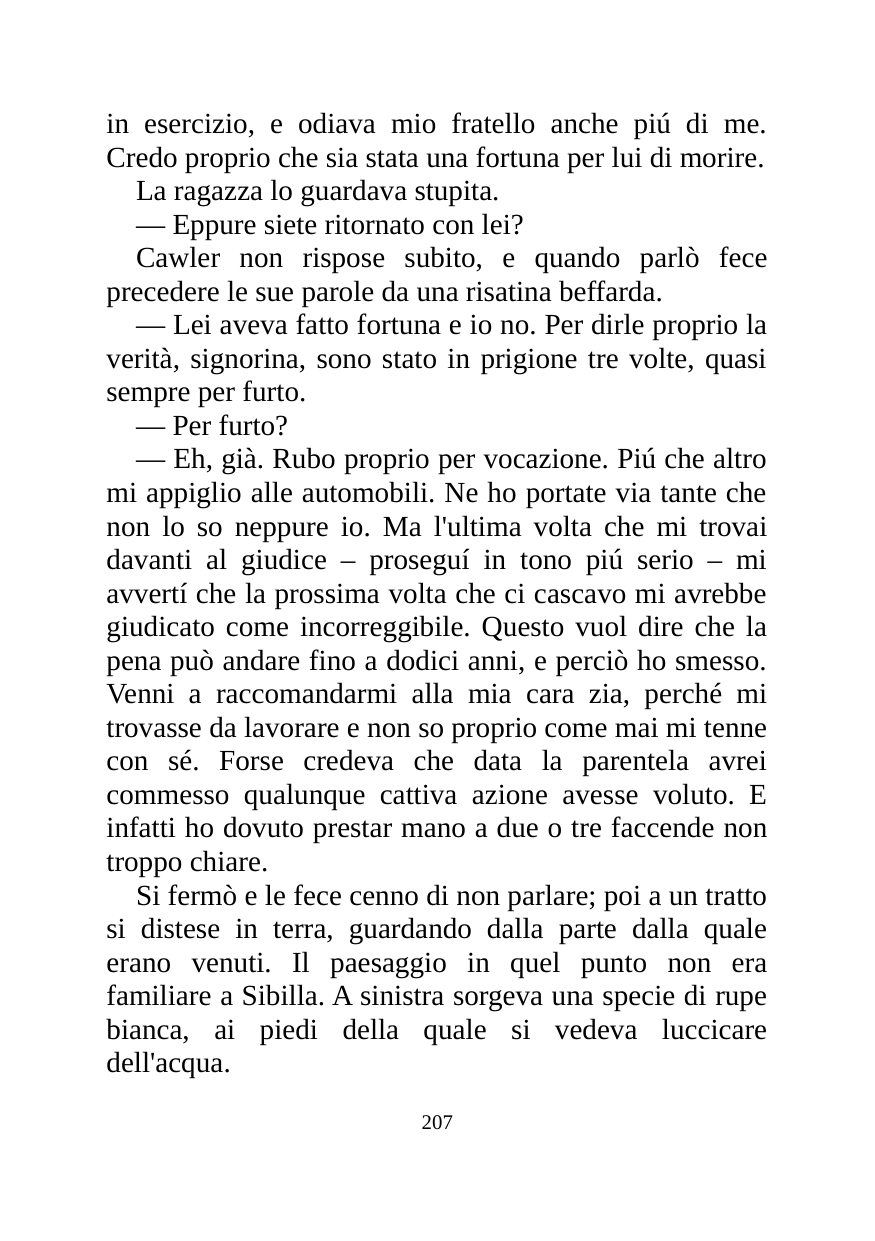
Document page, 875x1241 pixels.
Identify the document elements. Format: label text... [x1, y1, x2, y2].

text — Eh, già. Rubo proprio per vocazione. Piú che altro mi appiglio alle automobili. Ne ho portate via tante che non lo so neppure io. Ma l'ultima volta che mi trovai davanti al giudice – proseguí in tono piú serio – mi avvertí che la prossima volta che ci cascavo mi avrebbe giudicato come incorreggibile. Questo vuol dire che la pena può andare fino a dodici anni, e perciò ho smesso. Venni a raccomandarmi alla mia cara zia, perché mi trovasse da lavorare e non so proprio come mai mi tenne con sé. Forse credeva che data la parentela avrei commesso qualunque cattiva azione avesse voluto. E infatti ho dovuto prestar mano a due o tre faccende non troppo chiare. [106, 442, 768, 878]
text — Lei aveva fatto fortuna e io no. Per dirle proprio la verità, signorina, sono stato in prigione tre volte, quasi sempre per furto. [106, 307, 768, 408]
text — Eppure siete ritornato con lei? [106, 207, 768, 240]
text La ragazza lo guardava stupita. [106, 173, 768, 207]
text Si fermò e le fece cenno di non parlare; poi a un tratto si distese in terra, guardando dalla parte dalla quale erano venuti. Il paesaggio in quel punto non era familiare a Sibilla. A sinistra sorgeva una specie di rupe bianca, ai piedi della quale si vedeva luccicare dell'acqua. [106, 878, 768, 1079]
text in esercizio, e odiava mio fratello anche piú di me. Credo proprio che sia stata una fortuna per lui di morire. [106, 106, 768, 173]
text Cawler non rispose subito, e quando parlò fece precedere le sue parole da una risatina beffarda. [106, 240, 768, 307]
text — Per furto? [106, 408, 768, 442]
